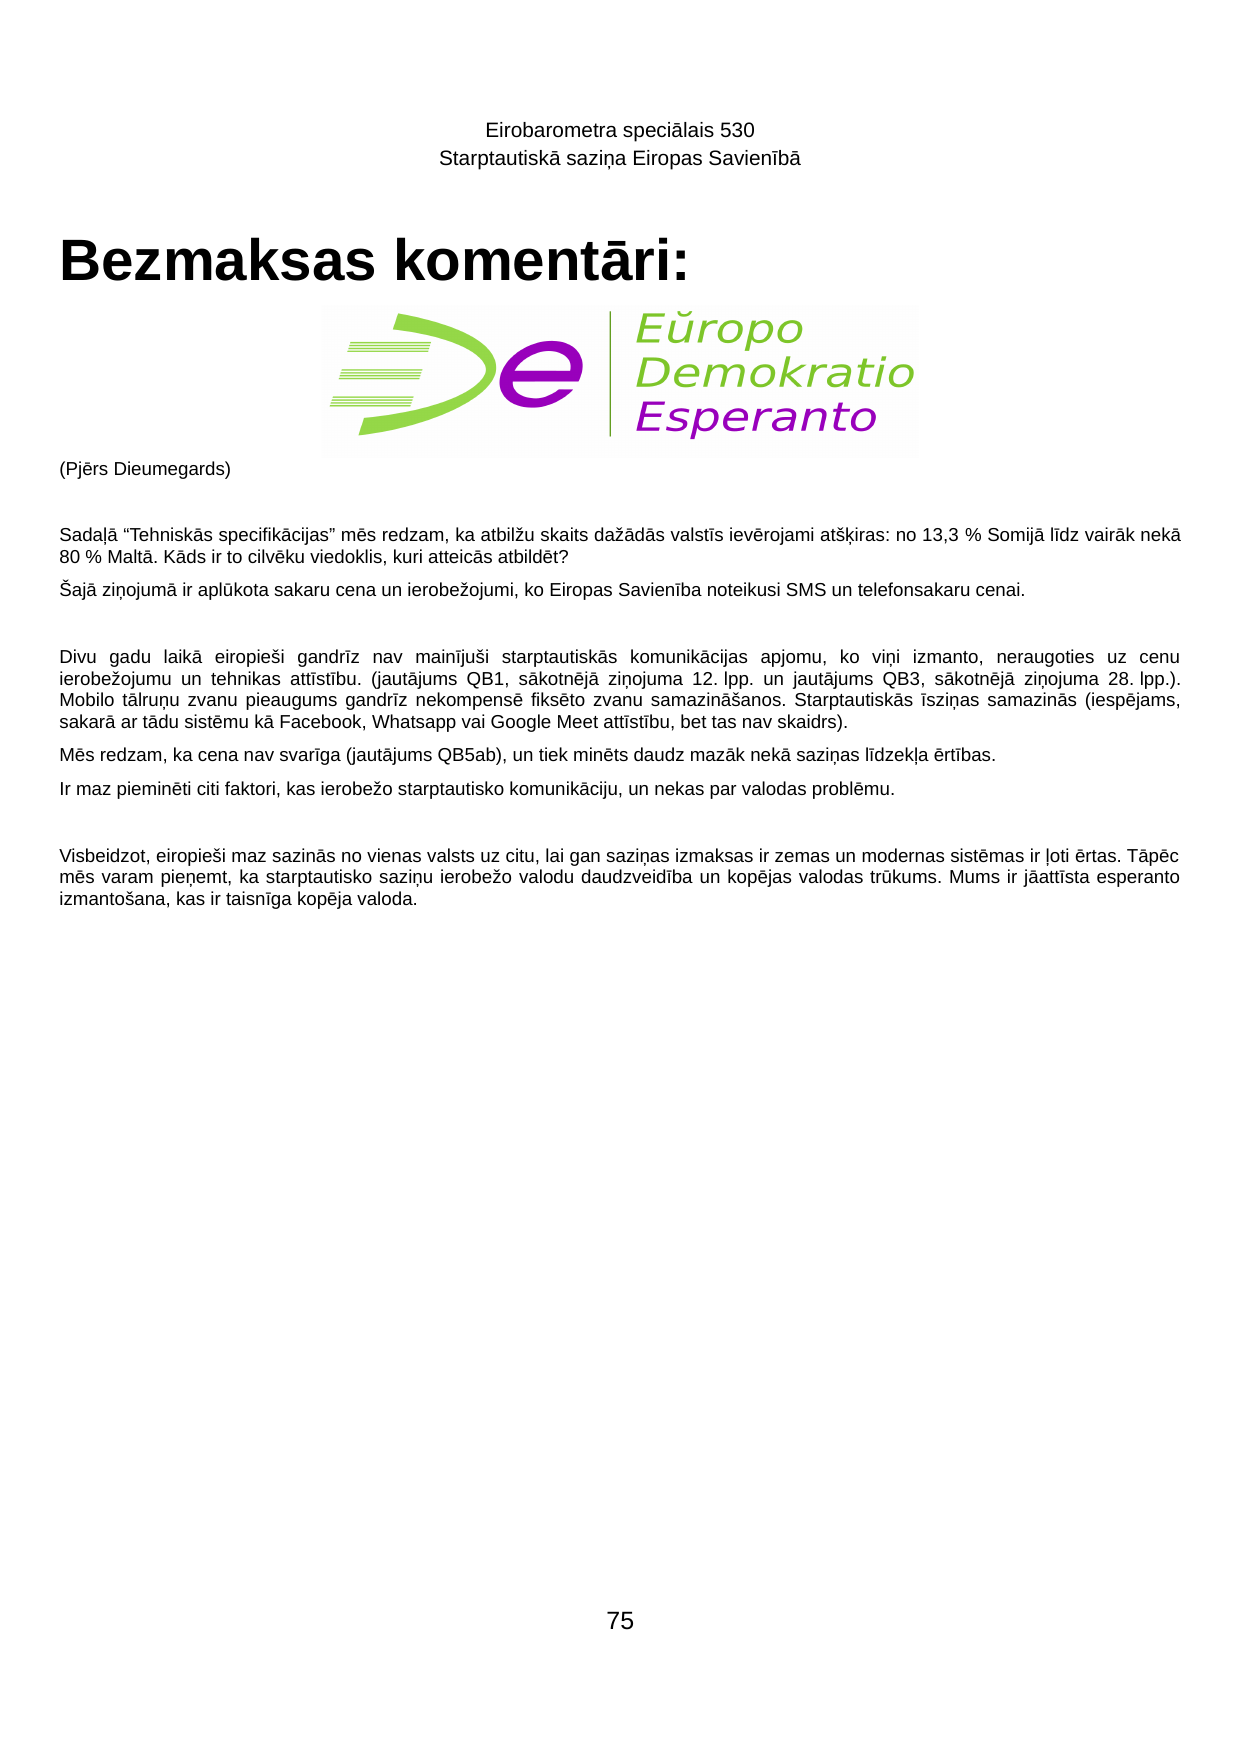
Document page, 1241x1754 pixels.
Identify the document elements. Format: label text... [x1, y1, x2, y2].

text (Pjērs Dieumegards) [59, 458, 1181, 479]
text Mēs redzam, ka cena nav svarīga (jautājums QB5ab), un tiek minēts daudz mazāk nekā saziņas līdzekļa ērtības. [59, 744, 1181, 766]
text Sadaļā “Tehniskās specifikācijas” mēs redzam, ka atbilžu skaits dažādās valstīs ievērojami atšķiras: no 13,3 % Somijā līdz vairāk nekā 80 % Maltā. Kāds ir to cilvēku viedoklis, kuri atteicās atbildēt? [59, 524, 1181, 567]
subtitle Bezmaksas komentāri: [59, 225, 1181, 292]
text Divu gadu laikā eiropieši gandrīz nav mainījuši starptautiskās komunikācijas apjomu, ko viņi izmanto, neraugoties uz cenu ierobežojumu un tehnikas attīstību. (jautājums QB1, sākotnējā ziņojuma 12. lpp. un jautājums QB3, sākotnējā ziņojuma 28. lpp.). Mobilo tālruņu zvanu pieaugums gandrīz nekompensē fiksēto zvanu samazināšanos. Starptautiskās īsziņas samazinās (iespējams, sakarā ar tādu sistēmu kā Facebook, Whatsapp vai Google Meet attīstību, bet tas nav skaidrs). [59, 646, 1181, 732]
text Visbeidzot, eiropieši maz sazinās no vienas valsts uz citu, lai gan saziņas izmaksas ir zemas un modernas sistēmas ir ļoti ērtas. Tāpēc mēs varam pieņemt, ka starptautisko saziņu ierobežo valodu daudzveidība un kopējas valodas trūkums. Mums ir jāattīsta esperanto izmantošana, kas ir taisnīga kopēja valoda. [59, 844, 1181, 909]
text Ir maz pieminēti citi faktori, kas ierobežo starptautisko komunikāciju, un nekas par valodas problēmu. [59, 778, 1181, 799]
text Šajā ziņojumā ir aplūkota sakaru cena un ierobežojumi, ko Eiropas Savienība noteikusi SMS un telefonsakaru cenai. [59, 579, 1181, 601]
picture [321, 305, 919, 458]
